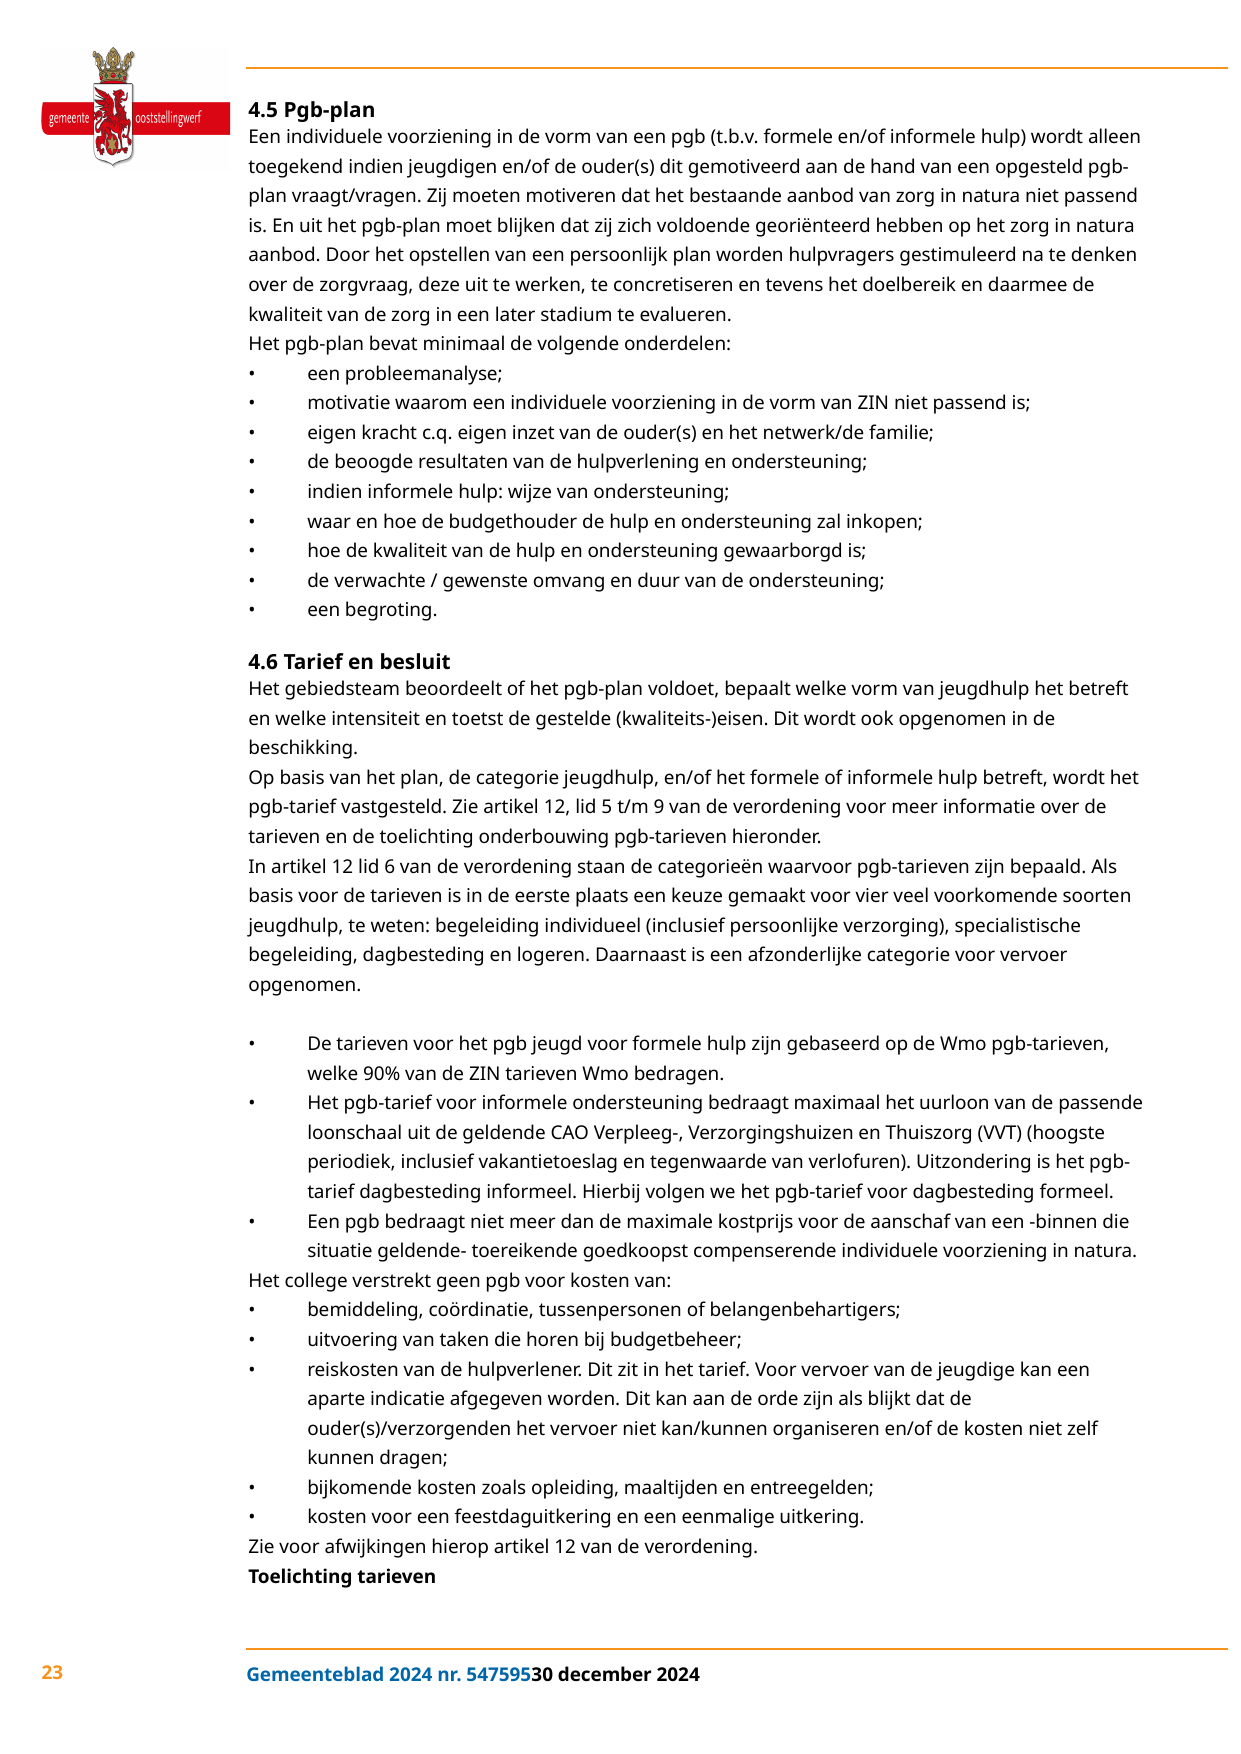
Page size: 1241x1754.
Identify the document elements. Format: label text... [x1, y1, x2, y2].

text Het college verstrekt geen pgb voor kosten van: [248, 1267, 1152, 1293]
text In artikel 12 lid 6 van de verordening staan de categorieën waarvoor pgb-tarieven zijn bepaald. Als basis voor de tarieven is in de eerste plaats een keuze gemaakt voor vier veel voorkomende soorten jeugdhulp, te weten: begeleiding individueel (inclusief persoonlijke verzorging), specialistische begeleiding, dagbesteding en logeren. Daarnaast is een afzonderlijke categorie voor vervoer opgenomen. [248, 853, 1152, 997]
list bemiddeling, coördinatie, tussenpersonen of belangenbehartigers; [248, 1297, 1152, 1322]
picture [41, 47, 231, 172]
list De tarieven voor het pgb jeugd voor formele hulp zijn gebaseerd op de Wmo pgb-tarieven, welke 90% van de ZIN tarieven Wmo bedragen. [248, 1030, 1152, 1086]
list Het pgb-tarief voor informele ondersteuning bedraagt maximaal het uurloon van de passende loonschaal uit de geldende CAO Verpleeg-, Verzorgingshuizen en Thuiszorg (VVT) (hoogste periodiek, inclusief vakantietoeslag en tegenwaarde van verlofuren). Uitzondering is het pgb-tarief dagbesteding informeel. Hierbij volgen we het pgb-tarief voor dagbesteding formeel. [248, 1089, 1152, 1204]
text Het pgb-plan bevat minimaal de volgende onderdelen: [248, 330, 1152, 356]
list hoe de kwaliteit van de hulp en ondersteuning gewaarborgd is; [248, 537, 1152, 563]
text Toelichting tarieven [248, 1563, 1152, 1589]
list de beoogde resultaten van de hulpverlening en ondersteuning; [248, 449, 1152, 474]
text Zie voor afwijkingen hierop artikel 12 van de verordening. [248, 1533, 1152, 1559]
list motivatie waarom een individuele voorziening in de vorm van ZIN niet passend is; [248, 389, 1152, 415]
list uitvoering van taken die horen bij budgetbeheer; [248, 1326, 1152, 1352]
text 4.5 Pgb-plan [248, 95, 1152, 123]
list een probleemanalyse; [248, 360, 1152, 386]
text Op basis van het plan, de categorie jeugdhulp, en/of het formele of informele hulp betreft, wordt het pgb-tarief vastgesteld. Zie artikel 12, lid 5 t/m 9 van de verordening voor meer informatie over de tarieven en de toelichting onderbouwing pgb-tarieven hieronder. [248, 764, 1152, 849]
text Het gebiedsteam beoordeelt of het pgb-plan voldoet, bepaalt welke vorm van jeugdhulp het betreft en welke intensiteit en toetst de gestelde (kwaliteits-)eisen. Dit wordt ook opgenomen in de beschikking. [248, 675, 1152, 760]
list eigen kracht c.q. eigen inzet van de ouder(s) en het netwerk/de familie; [248, 419, 1152, 445]
list waar en hoe de budgethouder de hulp en ondersteuning zal inkopen; [248, 508, 1152, 533]
list kosten voor een feestdaguitkering en een eenmalige uitkering. [248, 1504, 1152, 1529]
list de verwachte / gewenste omvang en duur van de ondersteuning; [248, 567, 1152, 593]
list Een pgb bedraagt niet meer dan de maximale kostprijs voor de aanschaf van een -binnen die situatie geldende- toereikende goedkoopst compenserende individuele voorziening in natura. [248, 1208, 1152, 1263]
list reiskosten van de hulpverlener. Dit zit in het tarief. Voor vervoer van de jeugdige kan een aparte indicatie afgegeven worden. Dit kan aan de orde zijn als blijkt dat de ouder(s)/verzorgenden het vervoer niet kan/kunnen organiseren en/of de kosten niet zelf kunnen dragen; [248, 1356, 1152, 1470]
text 4.6 Tarief en besluit [248, 647, 1152, 675]
list bijkomende kosten zoals opleiding, maaltijden en entreegelden; [248, 1474, 1152, 1500]
list een begroting. [248, 597, 1152, 622]
text Een individuele voorziening in de vorm van een pgb (t.b.v. formele en/of informele hulp) wordt alleen toegekend indien jeugdigen en/of de ouder(s) dit gemotiveerd aan de hand van een opgesteld pgb-plan vraagt/vragen. Zij moeten motiveren dat het bestaande aanbod van zorg in natura niet passend is. En uit het pgb-plan moet blijken dat zij zich voldoende georiënteerd hebben op het zorg in natura aanbod. Door het opstellen van een persoonlijk plan worden hulpvragers gestimuleerd na te denken over de zorgvraag, deze uit te werken, te concretiseren en tevens het doelbereik en daarmee de kwaliteit van de zorg in een later stadium te evalueren. [248, 123, 1152, 326]
list indien informele hulp: wijze van ondersteuning; [248, 478, 1152, 504]
